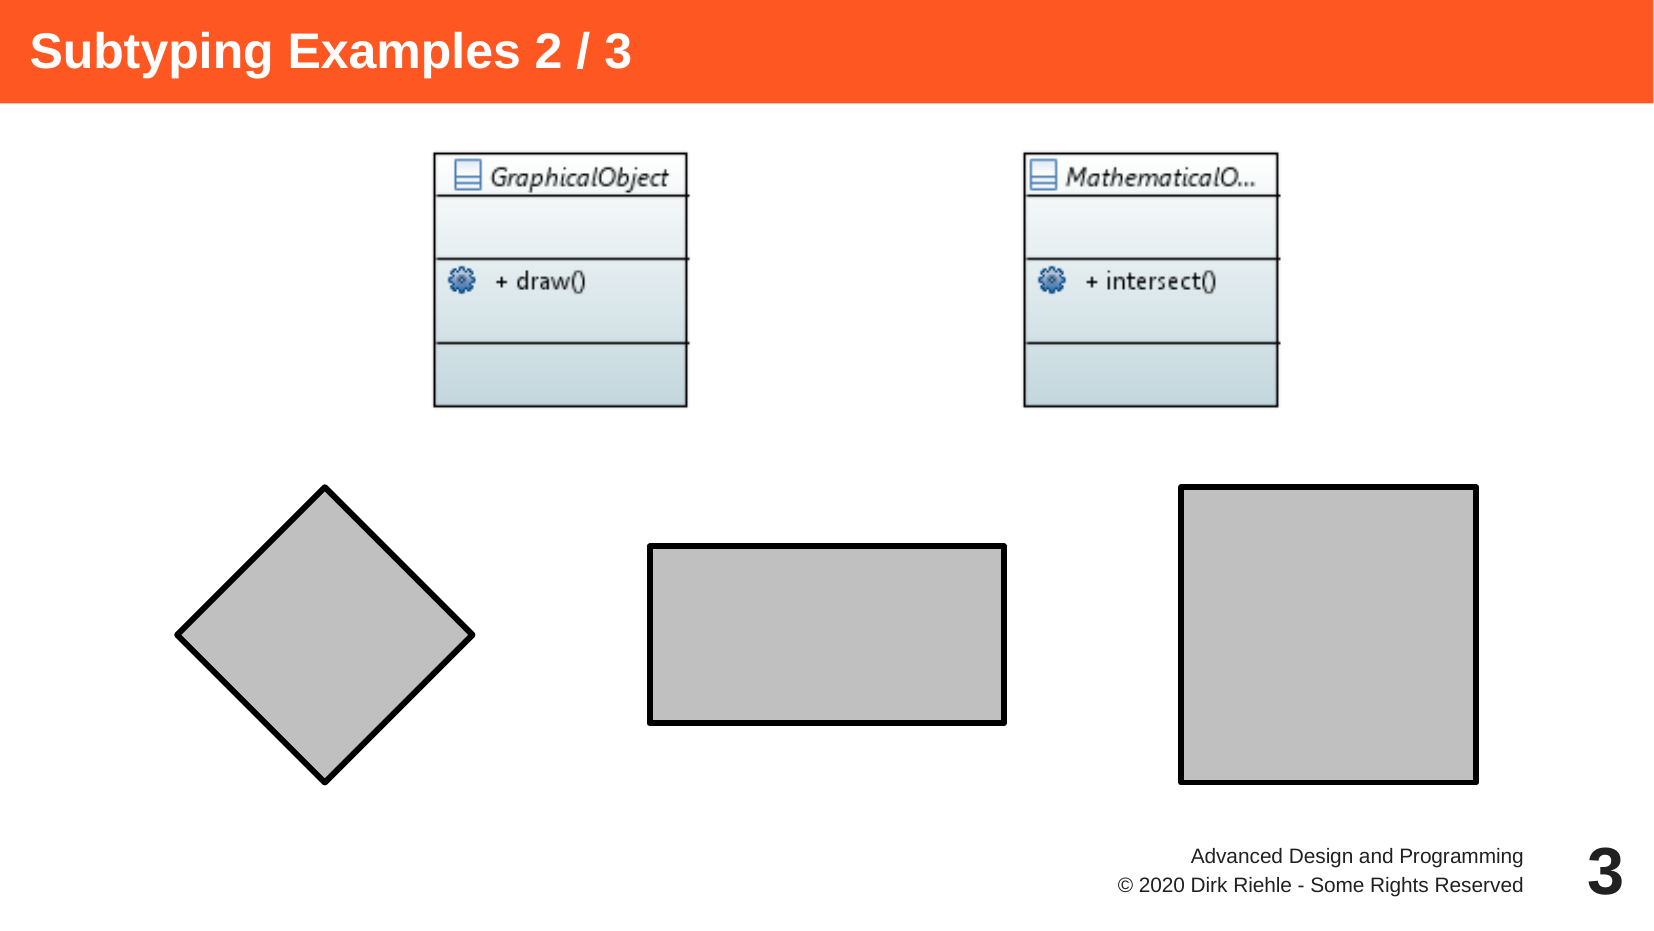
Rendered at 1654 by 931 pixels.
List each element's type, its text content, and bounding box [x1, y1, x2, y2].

text_box [177, 487, 473, 783]
title Subtyping Examples 2 / 3 [0, 0, 1654, 104]
text_box [649, 546, 1004, 724]
picture [1003, 132, 1300, 429]
text_box [1181, 487, 1477, 783]
picture [413, 132, 709, 429]
